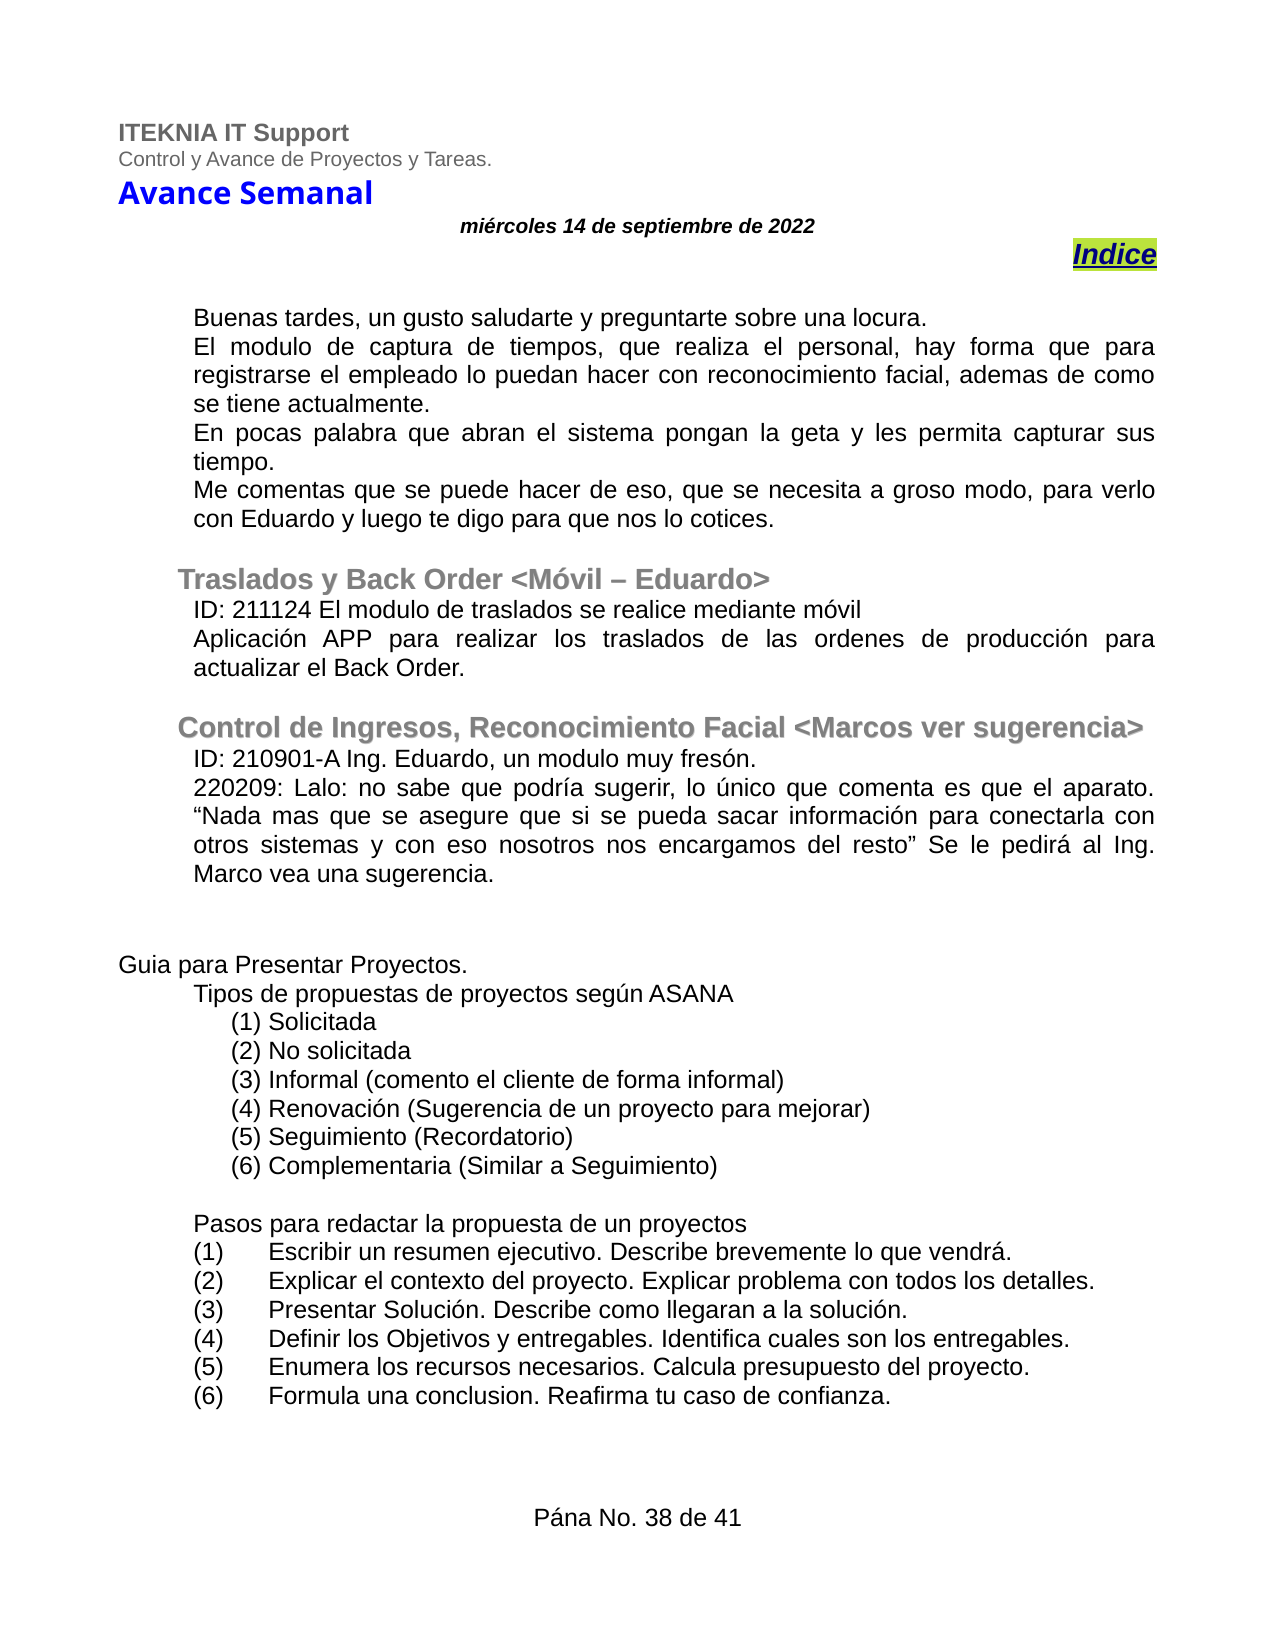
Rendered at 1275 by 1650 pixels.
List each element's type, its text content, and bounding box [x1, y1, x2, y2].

list No solicitada [231, 1036, 1157, 1065]
list Explicar el contexto del proyecto. Explicar problema con todos los detalles. [193, 1266, 1157, 1295]
subtitle Traslados y Back Order <Móvil – Eduardo> [177, 562, 1157, 595]
text ID: 210901-A Ing. Eduardo, un modulo muy fresón. [118, 744, 1157, 773]
text En pocas palabra que abran el sistema pongan la geta y les permita capturar sus tiempo. [193, 418, 1157, 476]
list Enumera los recursos necesarios. Calcula presupuesto del proyecto. [193, 1352, 1157, 1381]
text Me comentas que se puede hacer de eso, que se necesita a groso modo, para verlo con Eduardo y luego te digo para que nos lo cotices. [193, 476, 1157, 533]
text Guia para Presentar Proyectos. [118, 950, 1157, 979]
text Aplicación APP para realizar los traslados de las ordenes de producción para actualizar el Back Order. [193, 624, 1157, 682]
text Pasos para redactar la propuesta de un proyectos [193, 1209, 1157, 1237]
text Tipos de propuestas de proyectos según ASANA [193, 979, 1157, 1007]
text ID: 211124 El modulo de traslados se realice mediante móvil [193, 595, 1157, 624]
text 220209: Lalo: no sabe que podría sugerir, lo único que comenta es que el aparato. “Nada mas que se asegure que si se pueda sacar información para conectarla con otros sistemas y con eso nosotros nos encargamos del resto” Se le pedirá al Ing. Marco vea una sugerencia. [193, 773, 1157, 888]
list Renovación (Sugerencia de un proyecto para mejorar) [231, 1094, 1157, 1122]
list Presentar Solución. Describe como llegaran a la solución. [193, 1295, 1157, 1324]
list Seguimiento (Recordatorio) [231, 1122, 1157, 1151]
list Solicitada [231, 1007, 1157, 1036]
list Complementaria (Similar a Seguimiento) [231, 1151, 1157, 1180]
text Buenas tardes, un gusto saludarte y preguntarte sobre una locura. [193, 303, 1157, 332]
list Formula una conclusion. Reafirma tu caso de confianza. [193, 1381, 1157, 1410]
list Informal (comento el cliente de forma informal) [231, 1065, 1157, 1094]
subtitle Control de Ingresos, Reconocimiento Facial <Marcos ver sugerencia> [177, 710, 1157, 744]
list Definir los Objetivos y entregables. Identifica cuales son los entregables. [193, 1324, 1157, 1352]
text El modulo de captura de tiempos, que realiza el personal, hay forma que para registrarse el empleado lo puedan hacer con reconocimiento facial, ademas de como se tiene actualmente. [193, 332, 1157, 418]
list Escribir un resumen ejecutivo. Describe brevemente lo que vendrá. [193, 1237, 1157, 1266]
